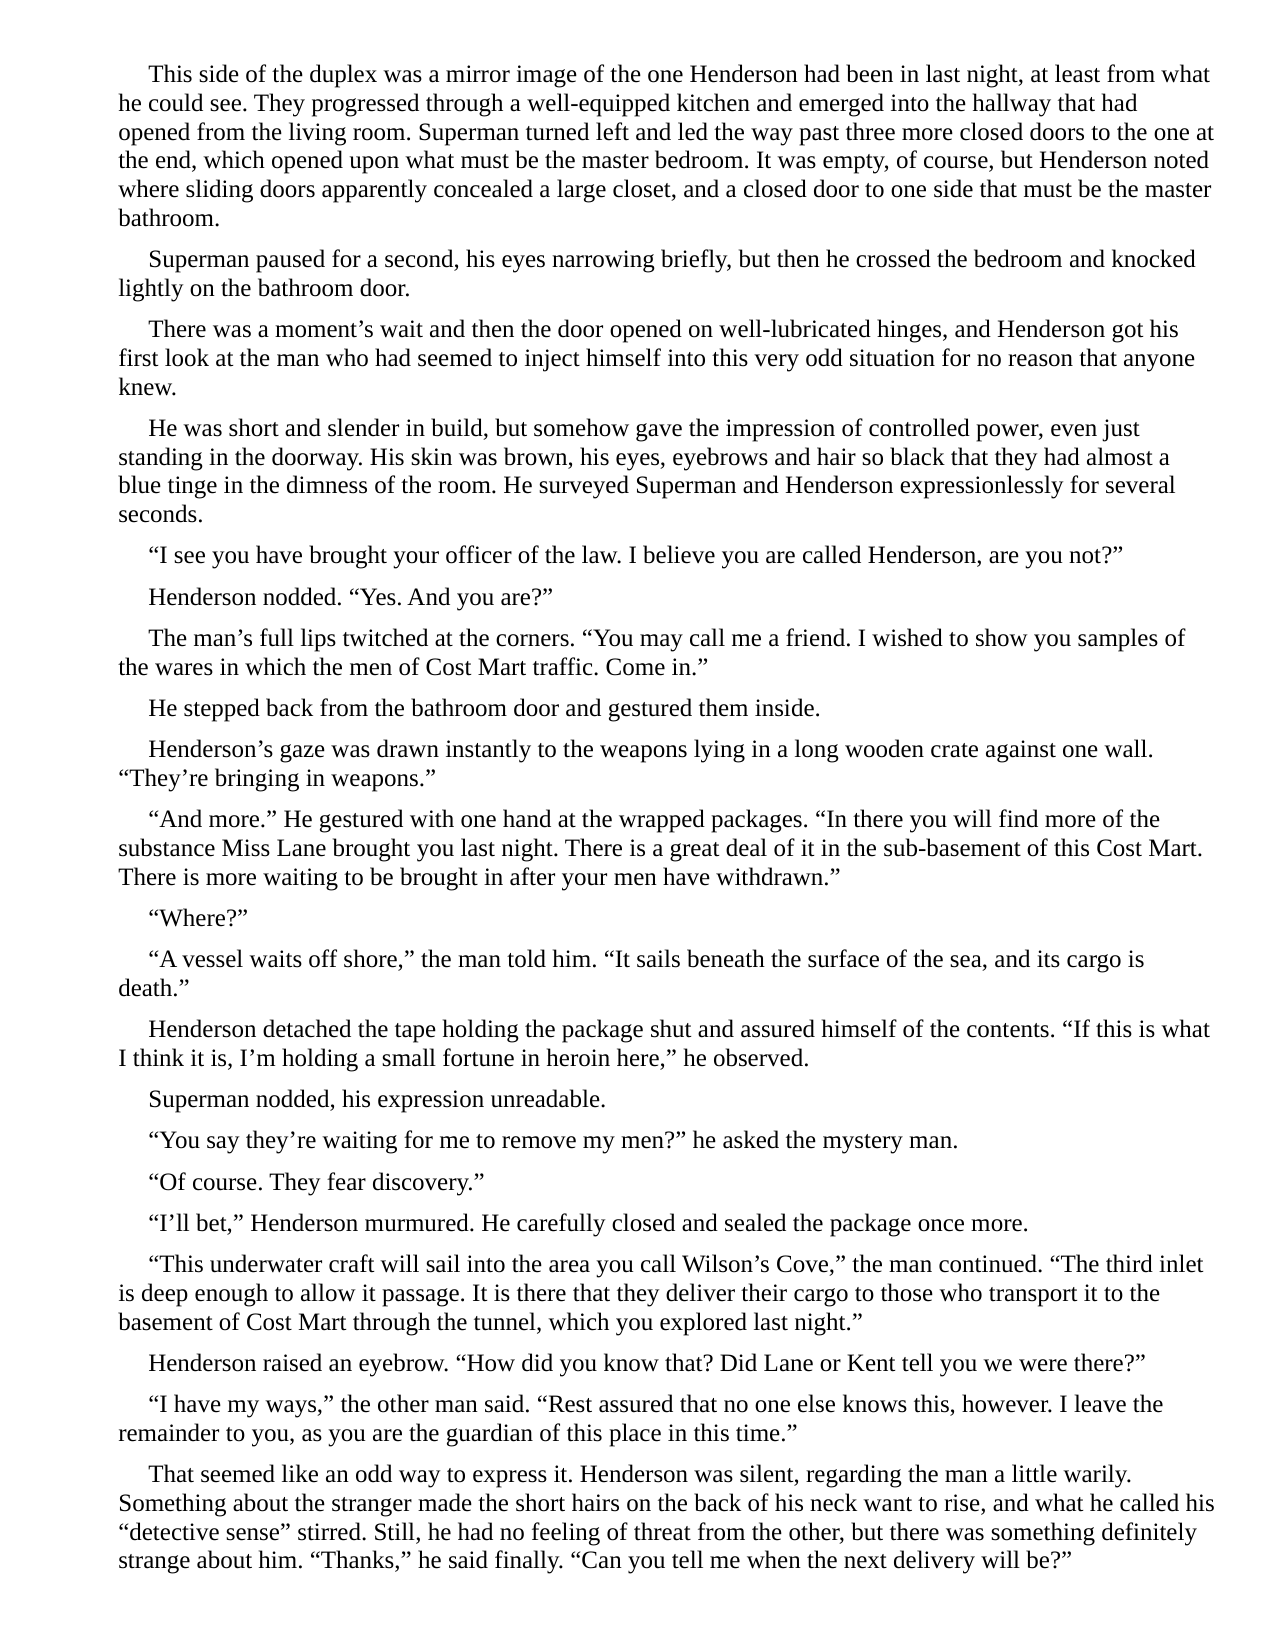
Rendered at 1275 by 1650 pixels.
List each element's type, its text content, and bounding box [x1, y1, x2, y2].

text “I have my ways,” the other man said. “Rest assured that no one else knows this, however. I leave the remainder to you, as you are the guardian of this place in this time.” [118, 1389, 1216, 1447]
text Henderson nodded. “Yes. And you are?” [118, 582, 1216, 610]
text Henderson raised an eyebrow. “How did you know that? Did Lane or Kent tell you we were there?” [118, 1348, 1216, 1377]
text “You say they’re waiting for me to remove my men?” he asked the mystery man. [118, 1125, 1216, 1154]
text “And more.” He gestured with one hand at the wrapped packages. “In there you will find more of the substance Miss Lane brought you last night. There is a great deal of it in the sub-basement of this Cost Mart. There is more waiting to be brought in after your men have withdrawn.” [118, 804, 1216, 890]
text “This underwater craft will sail into the area you call Wilson’s Cove,” the man continued. “The third inlet is deep enough to allow it passage. It is there that they deliver their cargo to those who transport it to the basement of Cost Mart through the tunnel, which you explored last night.” [118, 1249, 1216, 1335]
text He stepped back from the bathroom door and gestured them inside. [118, 693, 1216, 722]
text Superman paused for a second, his eyes narrowing briefly, but then he crossed the bedroom and knocked lightly on the bathroom door. [118, 244, 1216, 302]
text Henderson detached the tape holding the package shut and assured himself of the contents. “If this is what I think it is, I’m holding a small fortune in heroin here,” he observed. [118, 1014, 1216, 1072]
text “Where?” [118, 903, 1216, 932]
text Henderson’s gaze was drawn instantly to the weapons lying in a long wooden crate against one wall. “They’re bringing in weapons.” [118, 734, 1216, 792]
text This side of the duplex was a mirror image of the one Henderson had been in last night, at least from what he could see. They progressed through a well-equipped kitchen and emerged into the hallway that had opened from the living room. Superman turned left and led the way past three more closed doors to the one at the end, which opened upon what must be the master bedroom. It was empty, of course, but Henderson noted where sliding doors apparently concealed a large closet, and a closed door to one side that must be the master bathroom. [118, 59, 1216, 232]
text “I’ll bet,” Henderson murmured. He carefully closed and sealed the package once more. [118, 1208, 1216, 1237]
text “Of course. They fear discovery.” [118, 1167, 1216, 1195]
text He was short and slender in build, but somehow gave the impression of controlled power, even just standing in the doorway. His skin was brown, his eyes, eyebrows and hair so black that they had almost a blue tinge in the dimness of the room. He surveyed Superman and Henderson expressionlessly for several seconds. [118, 413, 1216, 528]
text There was a moment’s wait and then the door opened on well-lubricated hinges, and Henderson got his first look at the man who had seemed to inject himself into this very odd situation for no reason that anyone knew. [118, 314, 1216, 400]
text The man’s full lips twitched at the corners. “You may call me a friend. I wished to show you samples of the wares in which the men of Cost Mart traffic. Come in.” [118, 623, 1216, 680]
text “A vessel waits off shore,” the man told him. “It sails beneath the surface of the sea, and its cargo is death.” [118, 944, 1216, 1002]
text Superman nodded, his expression unreadable. [118, 1084, 1216, 1113]
text “I see you have brought your officer of the law. I believe you are called Henderson, are you not?” [118, 540, 1216, 569]
text That seemed like an odd way to express it. Henderson was silent, regarding the man a little warily. Something about the stranger made the short hairs on the back of his neck want to rise, and what he called his “detective sense” stirred. Still, he had no feeling of threat from the other, but there was something definitely strange about him. “Thanks,” he said finally. “Can you tell me when the next delivery will be?” [118, 1459, 1216, 1574]
